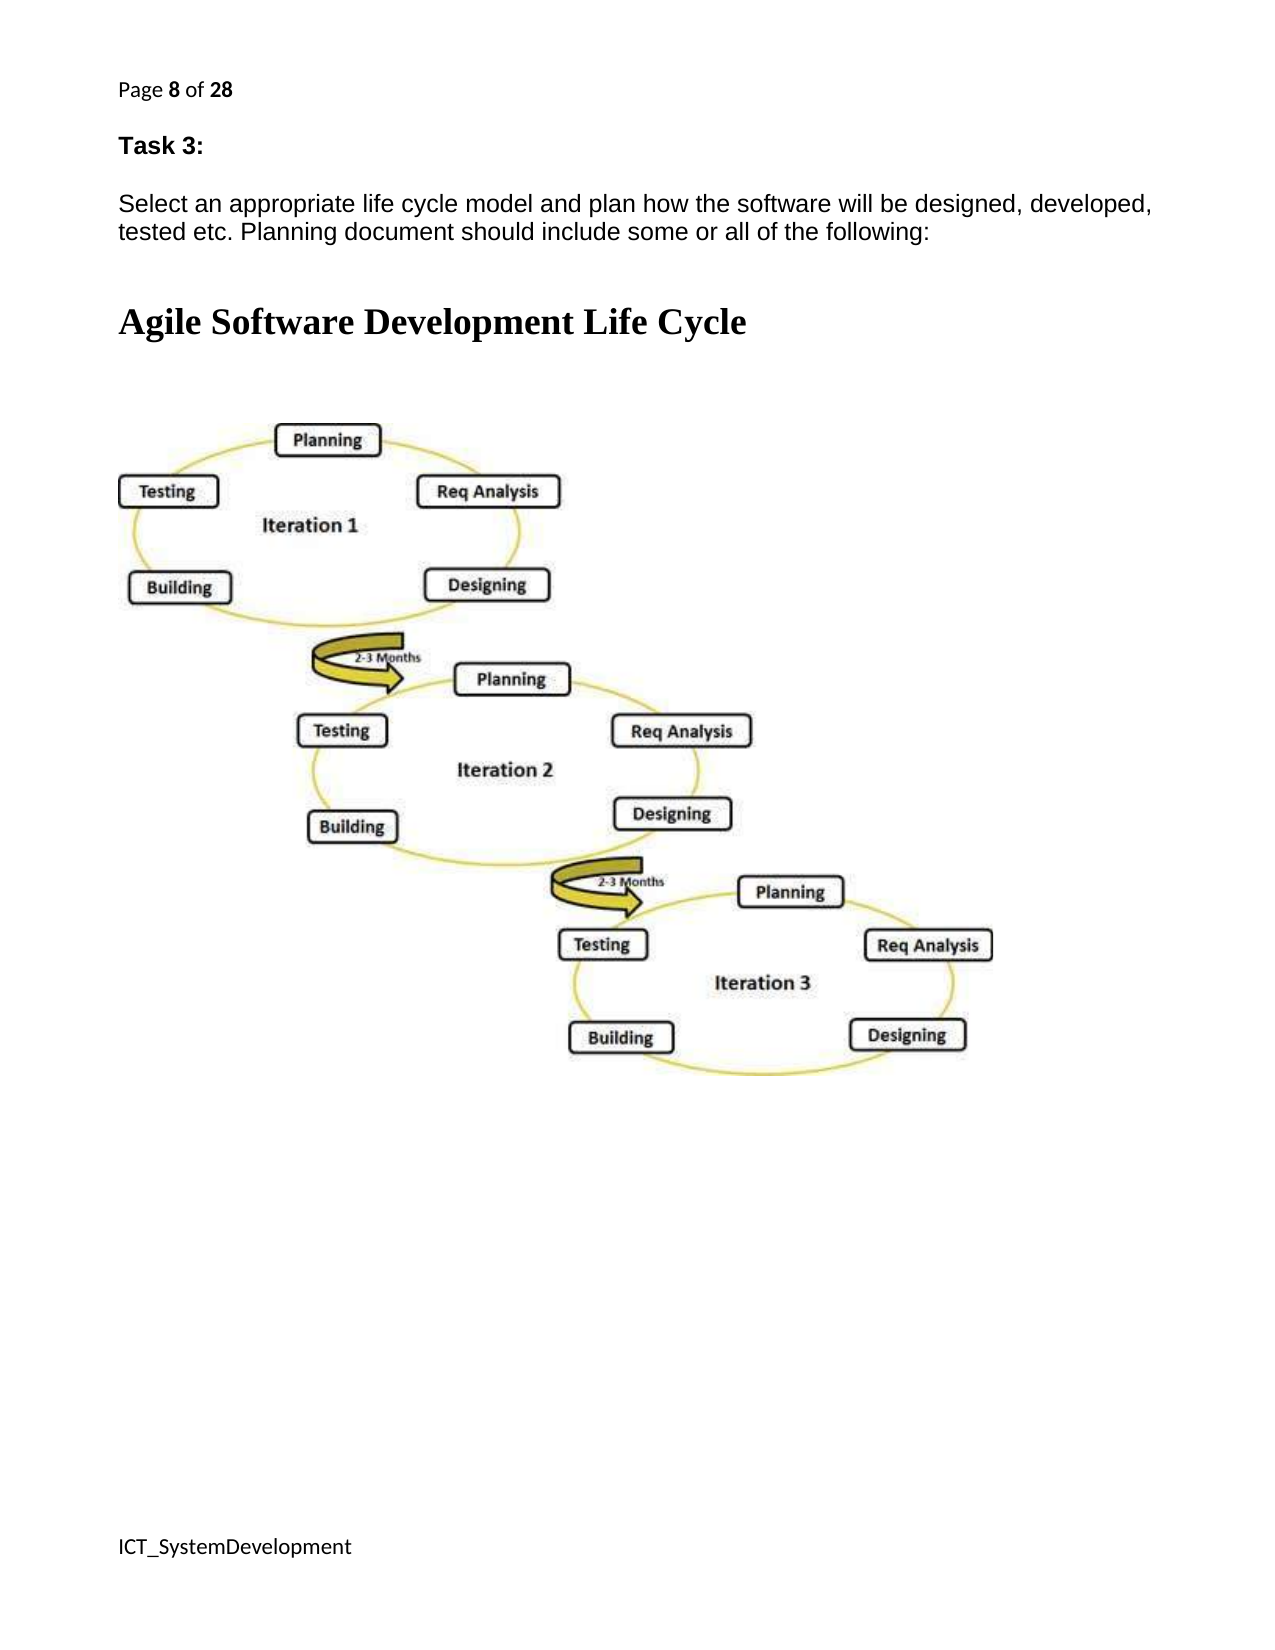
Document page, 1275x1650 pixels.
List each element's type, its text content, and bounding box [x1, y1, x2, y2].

text Task 3: [118, 131, 1157, 160]
subtitle Agile Software Development Life Cycle [118, 300, 1157, 343]
text Select an appropriate life cycle model and plan how the software will be designed, developed, tested etc. Planning document should include some or all of the following: [118, 188, 1157, 246]
